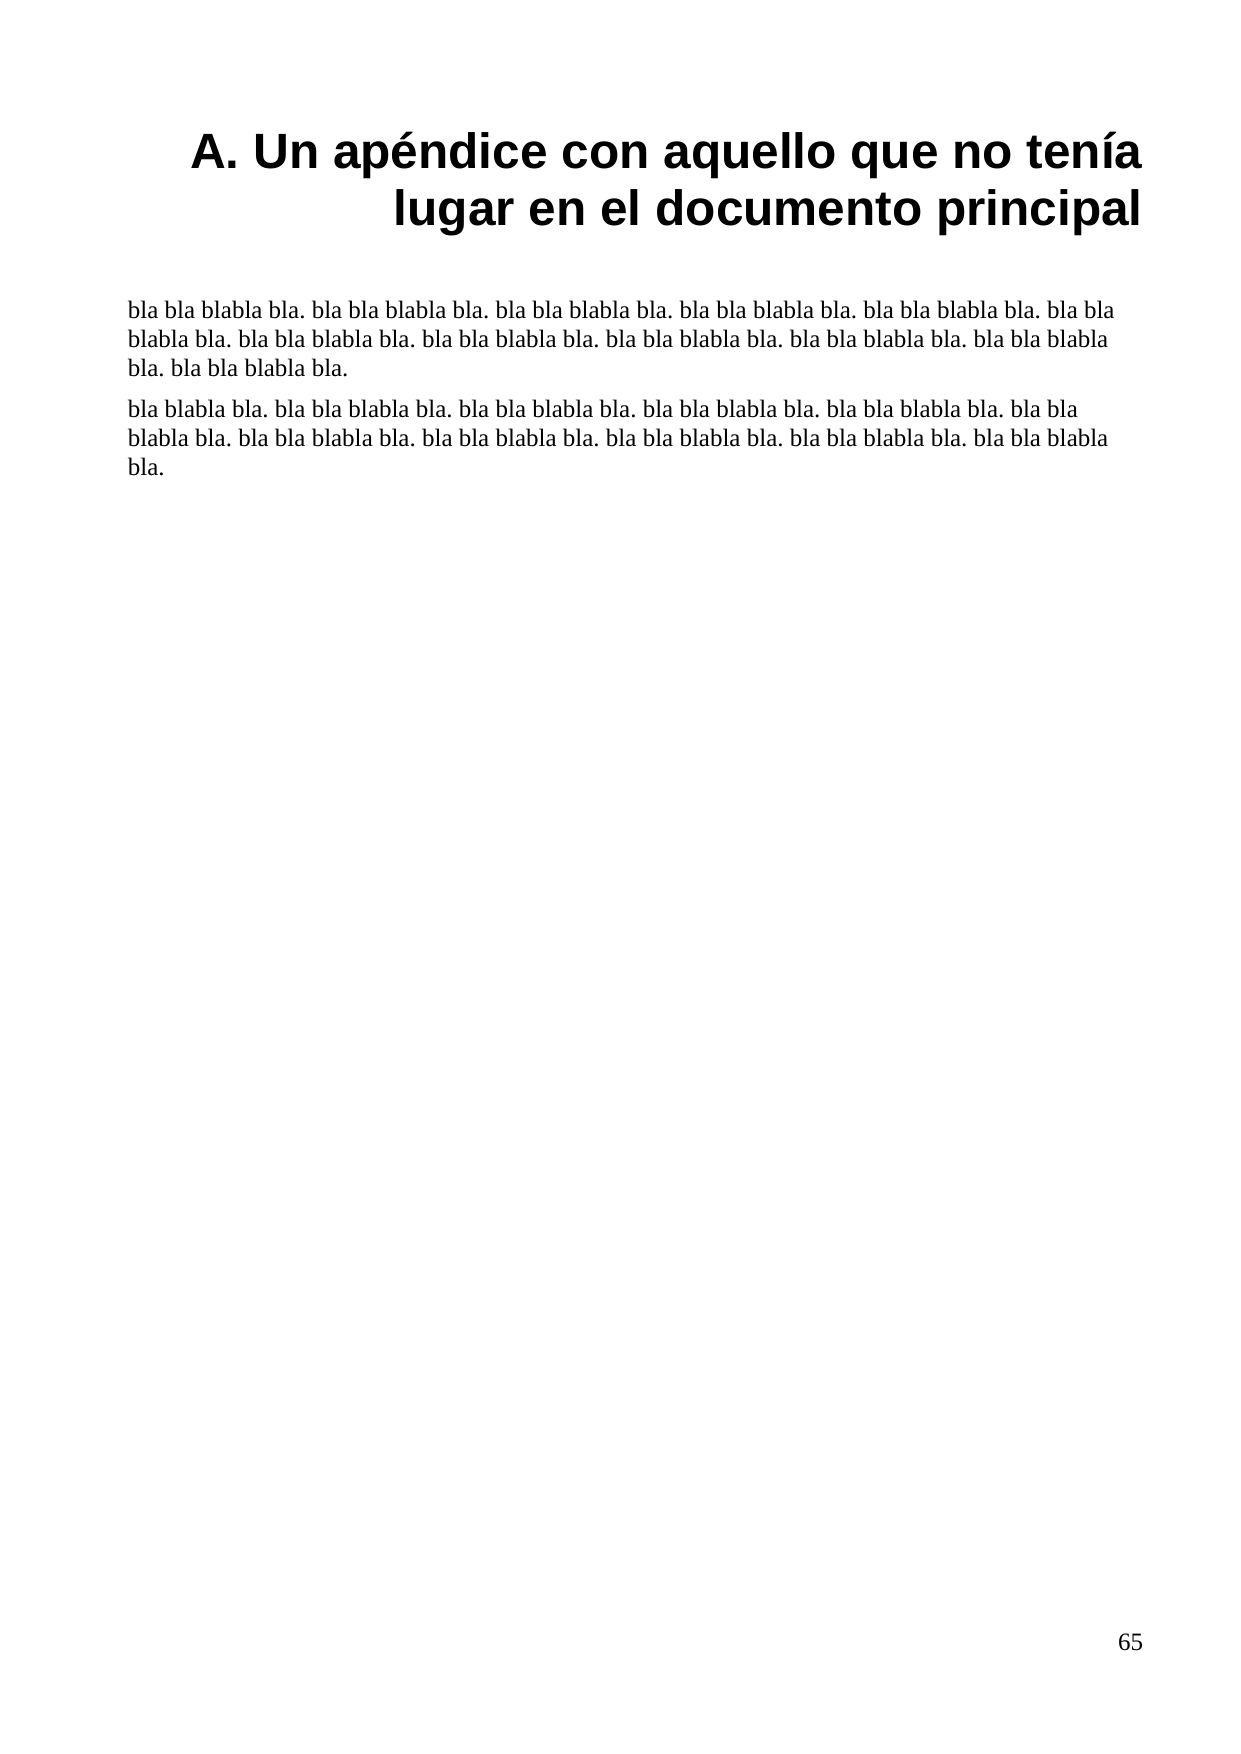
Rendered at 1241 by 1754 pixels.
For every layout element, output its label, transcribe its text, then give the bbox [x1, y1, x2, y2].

subtitle Un apéndice con aquello que no tenía lugar en el documento principal [128, 122, 1143, 236]
text bla blabla bla. bla bla blabla bla. bla bla blabla bla. bla bla blabla bla. bla bla blabla bla. bla bla blabla bla. bla bla blabla bla. bla bla blabla bla. bla bla blabla bla. bla bla blabla bla. bla bla blabla bla. [128, 394, 1143, 480]
text bla bla blabla bla. bla bla blabla bla. bla bla blabla bla. bla bla blabla bla. bla bla blabla bla. bla bla blabla bla. bla bla blabla bla. bla bla blabla bla. bla bla blabla bla. bla bla blabla bla. bla bla blabla bla. bla bla blabla bla. [128, 295, 1143, 382]
